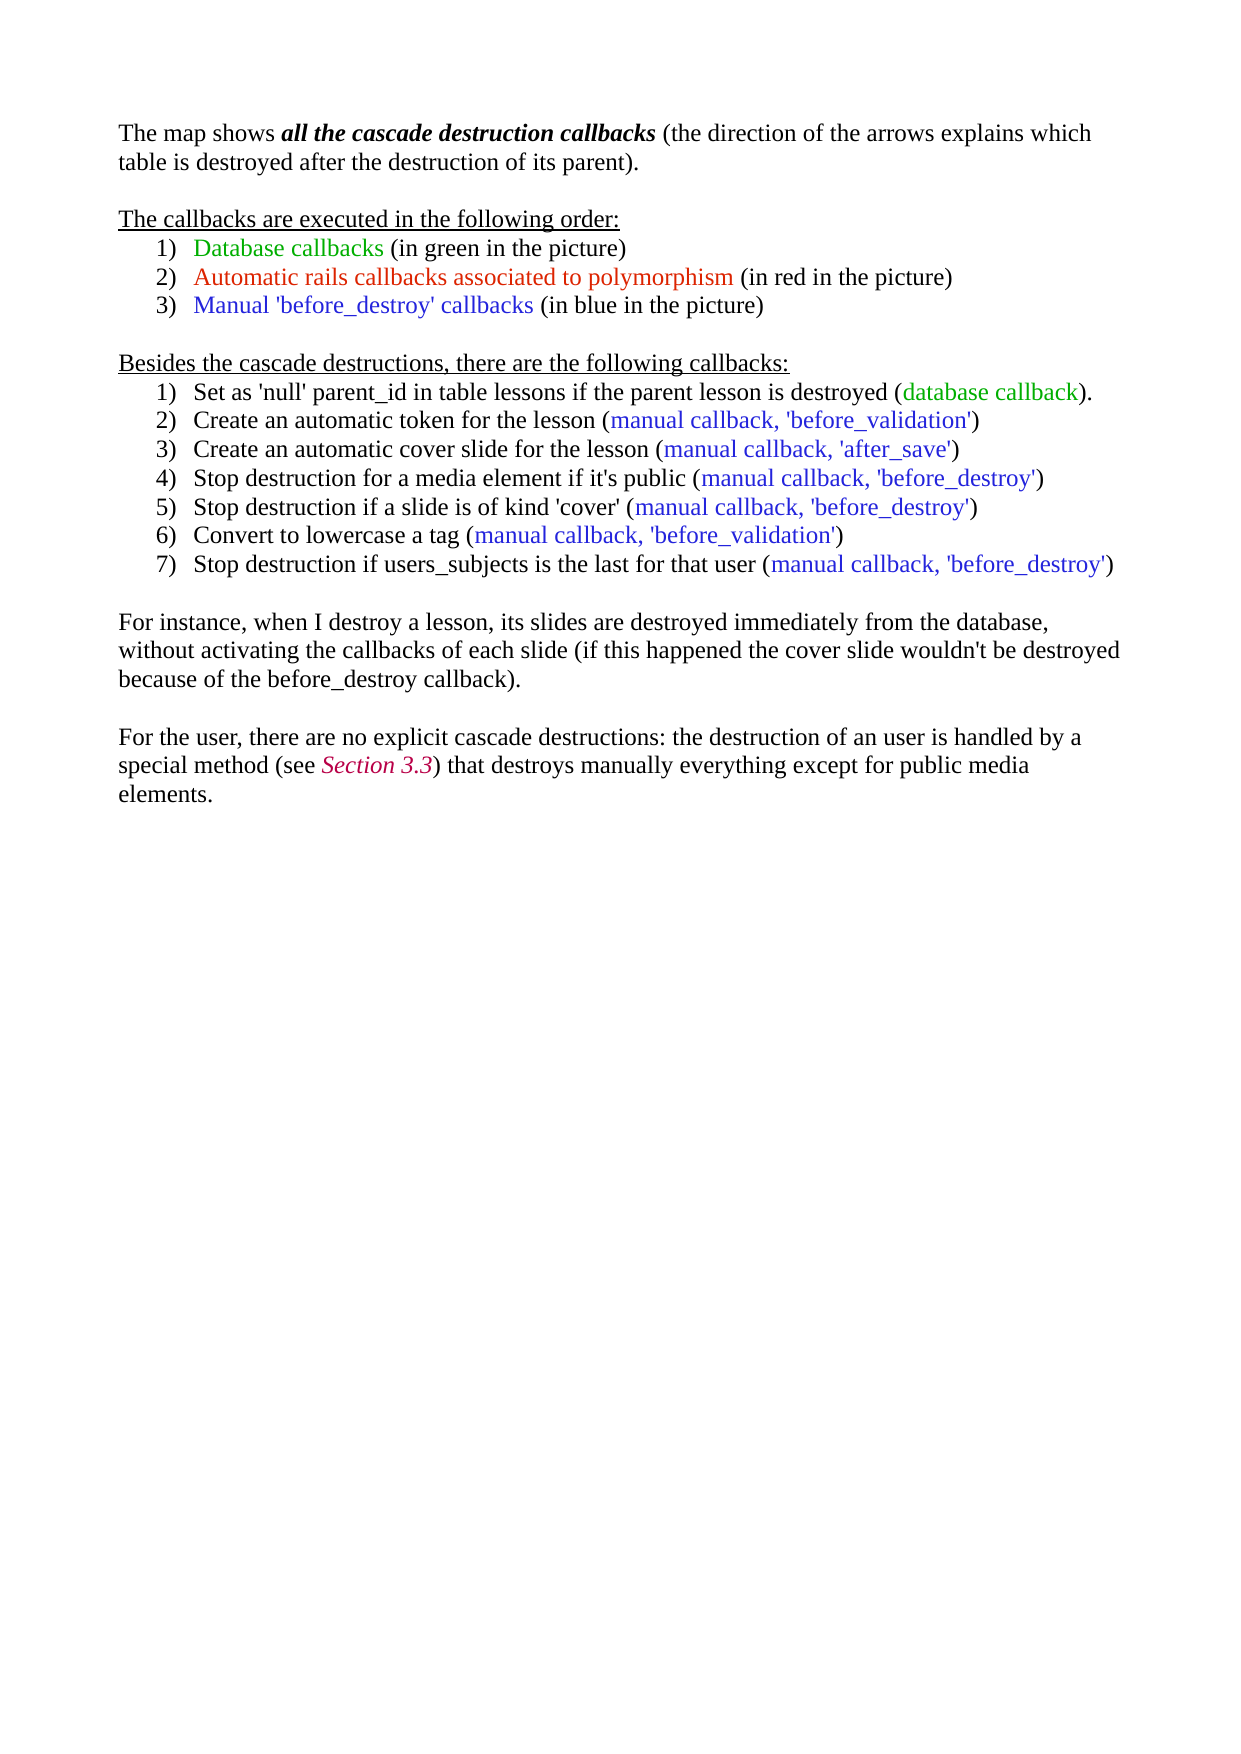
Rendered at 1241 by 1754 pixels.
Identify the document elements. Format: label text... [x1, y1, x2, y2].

list Stop destruction for a media element if it's public (manual callback, 'before_destroy') [156, 463, 1122, 492]
text The map shows all the cascade destruction callbacks (the direction of the arrows explains which table is destroyed after the destruction of its parent). [118, 118, 1122, 176]
list Stop destruction if a slide is of kind 'cover' (manual callback, 'before_destroy') [156, 492, 1122, 521]
list Set as 'null' parent_id in table lessons if the parent lesson is destroyed (database callback). [156, 377, 1122, 406]
list Database callbacks (in green in the picture) [156, 233, 1122, 262]
list Create an automatic cover slide for the lesson (manual callback, 'after_save') [156, 434, 1122, 463]
text Besides the cascade destructions, there are the following callbacks: [118, 348, 1122, 377]
list Stop destruction if users_subjects is the last for that user (manual callback, 'before_destroy') [156, 549, 1122, 578]
list Convert to lowercase a tag (manual callback, 'before_validation') [156, 521, 1122, 549]
list Manual 'before_destroy' callbacks (in blue in the picture) [156, 291, 1122, 319]
text For instance, when I destroy a lesson, its slides are destroyed immediately from the database, without activating the callbacks of each slide (if this happened the cover slide wouldn't be destroyed because of the before_destroy callback). [118, 607, 1122, 693]
list Automatic rails callbacks associated to polymorphism (in red in the picture) [156, 262, 1122, 291]
text The callbacks are executed in the following order: [118, 204, 1122, 233]
list Create an automatic token for the lesson (manual callback, 'before_validation') [156, 406, 1122, 434]
text For the user, there are no explicit cascade destructions: the destruction of an user is handled by a special method (see Section 3.3) that destroys manually everything except for public media elements. [118, 722, 1122, 808]
